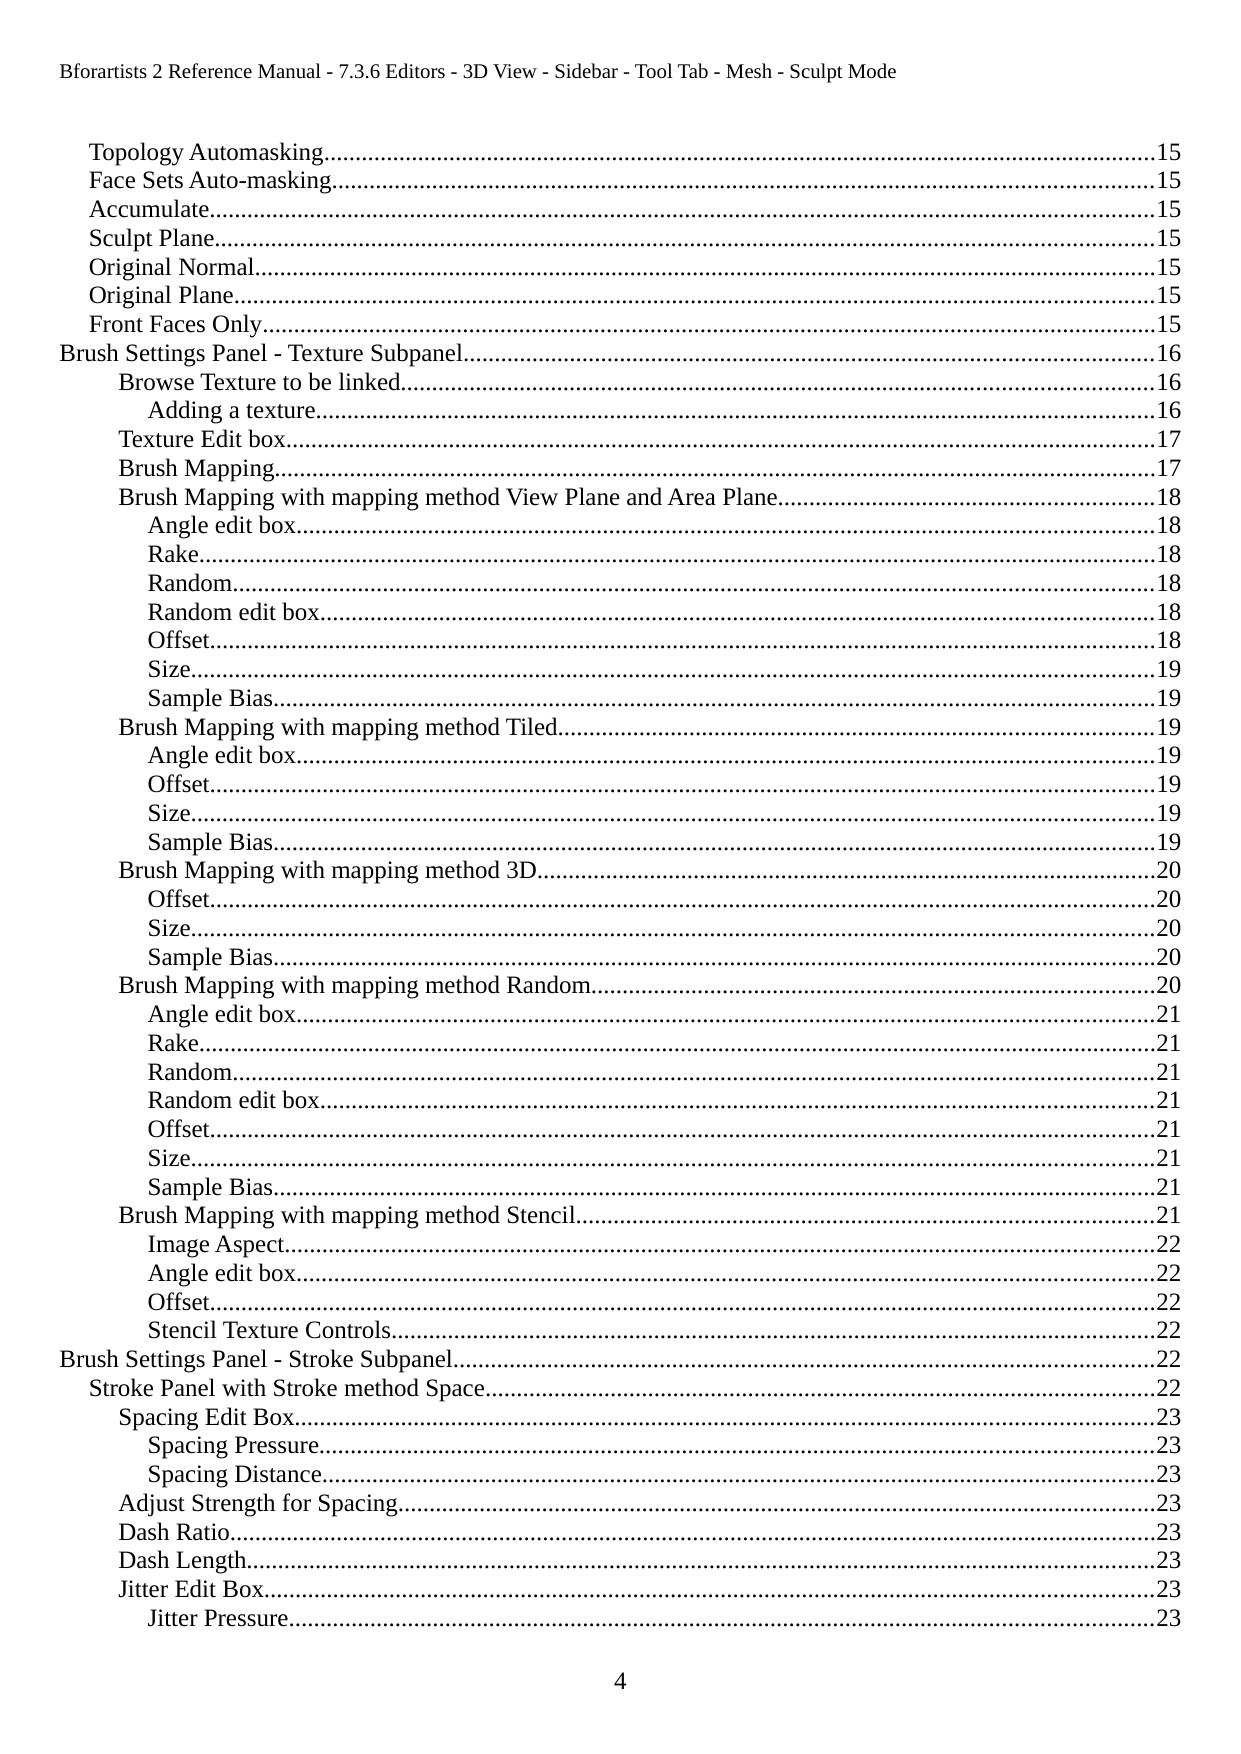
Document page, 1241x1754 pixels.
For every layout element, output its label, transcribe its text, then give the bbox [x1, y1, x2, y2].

text Adjust Strength for Spacing 23 [118, 1488, 1181, 1517]
text Rake 18 [147, 539, 1181, 568]
text Angle edit box 19 [147, 740, 1181, 769]
text Front Faces Only 15 [88, 309, 1181, 338]
text Brush Mapping with mapping method 3D 20 [118, 855, 1181, 884]
text Jitter Pressure 23 [147, 1603, 1181, 1632]
text Dash Ratio 23 [118, 1517, 1181, 1545]
text Random edit box 18 [147, 597, 1181, 625]
text Brush Settings Panel - Texture Subpanel 16 [59, 338, 1181, 367]
text Brush Settings Panel - Stroke Subpanel 22 [59, 1344, 1181, 1373]
text Random 18 [147, 568, 1181, 597]
text Texture Edit box 17 [118, 424, 1181, 453]
text Brush Mapping with mapping method Stencil 21 [118, 1200, 1181, 1229]
text Spacing Pressure 23 [147, 1430, 1181, 1459]
text Sample Bias 21 [147, 1172, 1181, 1200]
text Random edit box 21 [147, 1085, 1181, 1114]
text Spacing Edit Box 23 [118, 1402, 1181, 1430]
text Brush Mapping with mapping method Random 20 [118, 970, 1181, 999]
text Angle edit box 22 [147, 1258, 1181, 1287]
text Image Aspect 22 [147, 1229, 1181, 1258]
text Stencil Texture Controls 22 [147, 1315, 1181, 1344]
text Size 19 [147, 798, 1181, 827]
text Rake 21 [147, 1028, 1181, 1057]
text Offset 18 [147, 625, 1181, 654]
text Jitter Edit Box 23 [118, 1574, 1181, 1603]
text Sculpt Plane 15 [88, 223, 1181, 252]
text Browse Texture to be linked 16 [118, 367, 1181, 395]
text Face Sets Auto-masking 15 [88, 165, 1181, 194]
text Original Plane 15 [88, 280, 1181, 309]
text Adding a texture 16 [147, 395, 1181, 424]
text Offset 19 [147, 769, 1181, 798]
text Random 21 [147, 1057, 1181, 1085]
text Stroke Panel with Stroke method Space 22 [88, 1373, 1181, 1402]
text Spacing Distance 23 [147, 1459, 1181, 1488]
text Sample Bias 19 [147, 683, 1181, 712]
text Angle edit box 21 [147, 999, 1181, 1028]
text Dash Length 23 [118, 1545, 1181, 1574]
text Brush Mapping with mapping method View Plane and Area Plane 18 [118, 482, 1181, 510]
text Angle edit box 18 [147, 510, 1181, 539]
text Sample Bias 20 [147, 942, 1181, 970]
text Size 19 [147, 654, 1181, 683]
text Offset 22 [147, 1287, 1181, 1315]
text Size 20 [147, 913, 1181, 942]
text Brush Mapping 17 [118, 453, 1181, 482]
text Original Normal 15 [88, 252, 1181, 280]
text Offset 21 [147, 1114, 1181, 1143]
text Size 21 [147, 1143, 1181, 1172]
text Topology Automasking 15 [88, 137, 1181, 165]
text Sample Bias 19 [147, 827, 1181, 855]
text Brush Mapping with mapping method Tiled 19 [118, 712, 1181, 740]
text Offset 20 [147, 884, 1181, 913]
text Accumulate 15 [88, 194, 1181, 223]
